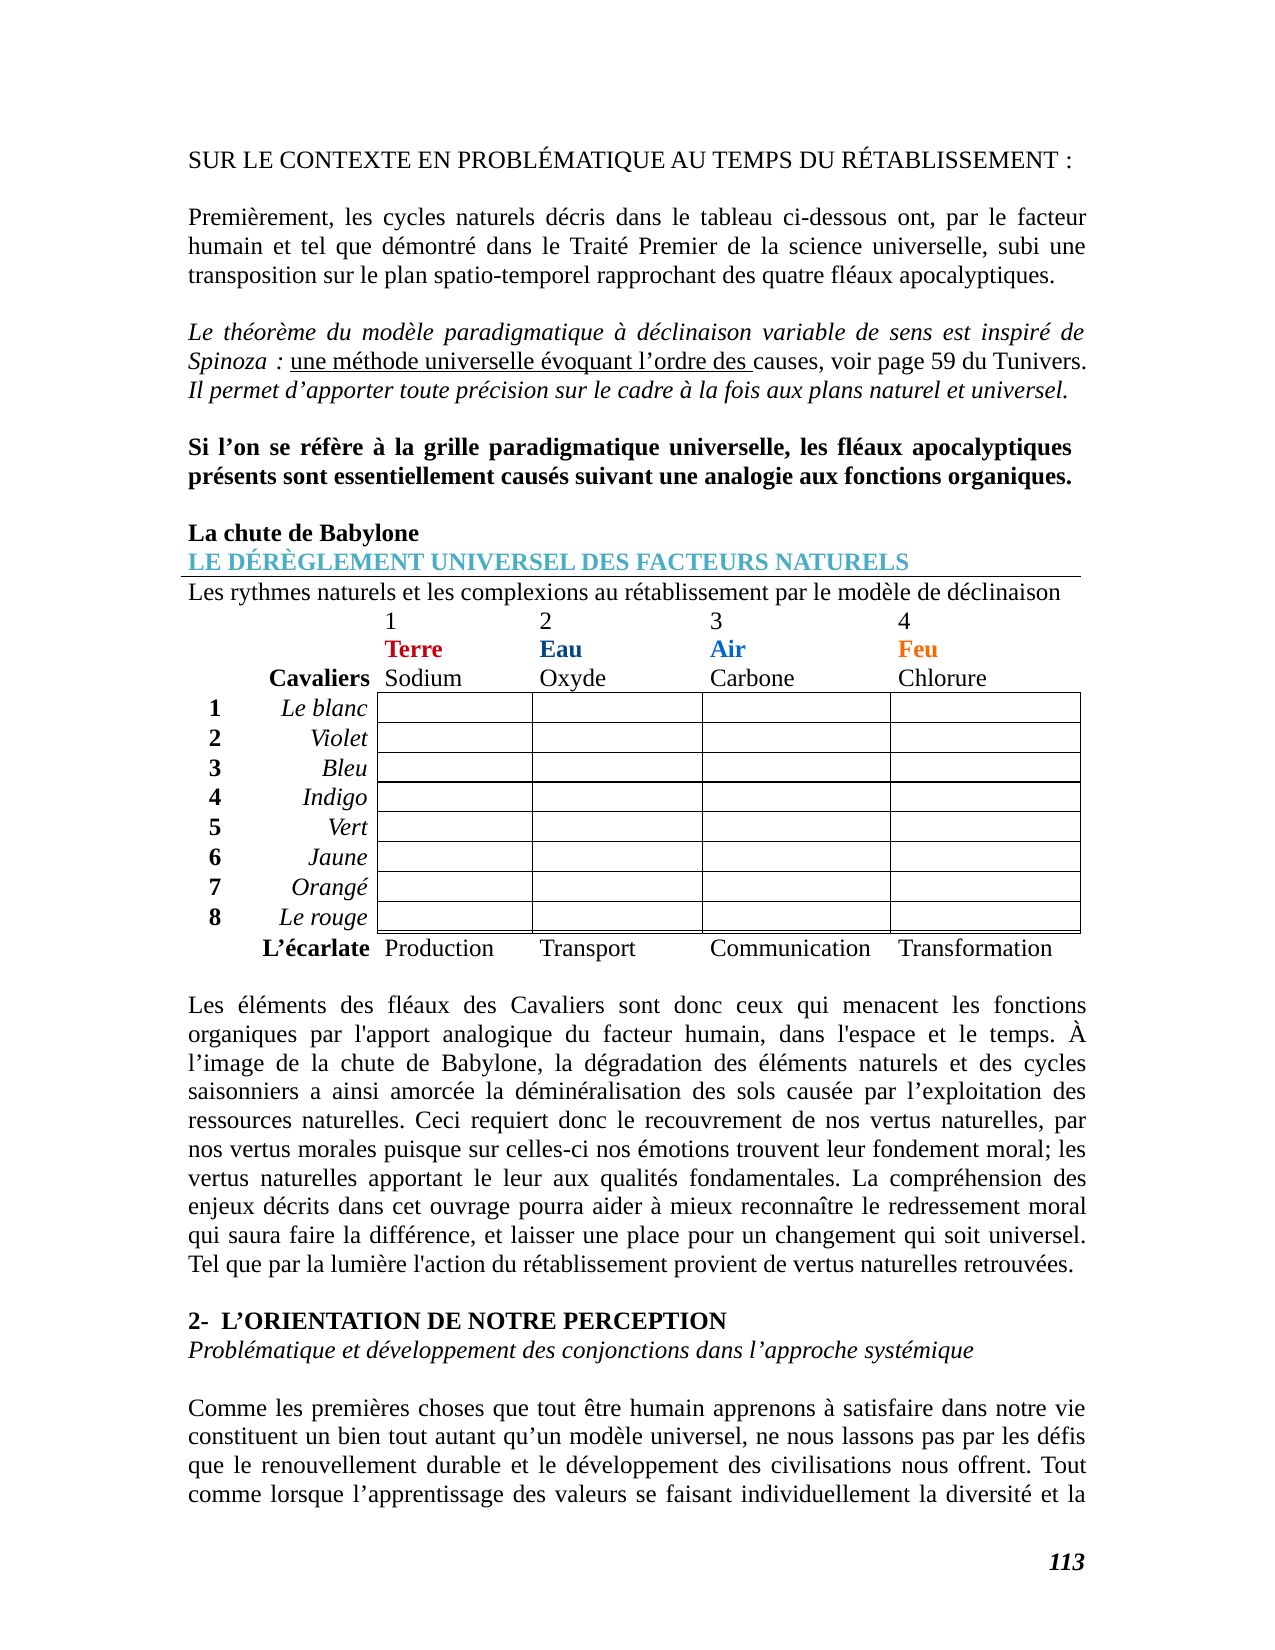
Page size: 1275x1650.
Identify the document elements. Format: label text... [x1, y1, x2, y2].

table_cell [891, 812, 1080, 841]
table_cell [378, 842, 532, 871]
table_cell Chlorure [891, 663, 1081, 692]
text 2- L’ORIENTATION DE NOTRE PERCEPTION [188, 1306, 1087, 1335]
table_cell Violet [228, 722, 377, 752]
table_cell 1 [377, 606, 532, 634]
table_cell [703, 902, 890, 930]
table_cell Terre [377, 635, 532, 663]
table_cell [533, 812, 702, 841]
table_cell Eau [532, 635, 702, 663]
table_cell [378, 753, 532, 781]
table_cell 1 [181, 692, 228, 722]
table_cell [533, 693, 702, 722]
table_cell [891, 693, 1080, 722]
table_cell Vert [228, 811, 377, 841]
text Problématique et développement des conjonctions dans l’approche systémique [188, 1335, 1087, 1364]
table_cell Communication [703, 934, 891, 961]
table_cell [703, 872, 890, 901]
table_cell 8 [181, 901, 228, 930]
table_cell Le rouge [228, 901, 377, 930]
table_cell [378, 693, 532, 722]
table_cell Air [703, 635, 891, 663]
table_cell 7 [181, 871, 228, 901]
table_cell [703, 693, 890, 722]
table_cell [181, 663, 228, 692]
table_cell [533, 872, 702, 901]
table_cell Sodium [377, 663, 532, 692]
table_cell Indigo [228, 781, 377, 811]
table_cell Le blanc [228, 692, 377, 722]
text Les éléments des fléaux des Cavaliers sont donc ceux qui menacent les fonctions organiques par l'apport analogique du facteur humain, dans l'espace et le temps. À l’image de la chute de Babylone, la dégradation des éléments naturels et des cycles saisonniers a ainsi amorcée la déminéralisation des sols causée par l’exploitation des ressources naturelles. Ceci requiert donc le recouvrement de nos vertus naturelles, par nos vertus morales puisque sur celles-ci nos émotions trouvent leur fondement moral; les vertus naturelles apportant le leur aux qualités fondamentales. La compréhension des enjeux décrits dans cet ouvrage pourra aider à mieux reconnaître le redressement moral qui saura faire la différence, et laisser une place pour un changement qui soit universel. Tel que par la lumière l'action du rétablissement provient de vertus naturelles retrouvées. [188, 990, 1087, 1278]
table_cell Feu [891, 635, 1081, 663]
table_cell [891, 783, 1080, 811]
table_cell [378, 723, 532, 752]
text Premièrement, les cycles naturels décris dans le tableau ci-dessous ont, par le facteur humain et tel que démontré dans le Traité Premier de la science universelle, subi une transposition sur le plan spatio-temporel rapprochant des quatre fléaux apocalyptiques. [188, 202, 1087, 288]
table_cell [891, 842, 1080, 871]
table_cell [891, 902, 1080, 930]
text Comme les premières choses que tout être humain apprenons à satisfaire dans notre vie constituent un bien tout autant qu’un modèle universel, ne nous lassons pas par les défis que le renouvellement durable et le développement des civilisations nous offrent. Tout comme lorsque l’apprentissage des valeurs se faisant individuellement la diversité et la [188, 1393, 1087, 1508]
table_cell [533, 842, 702, 871]
table_cell 2 [532, 606, 702, 634]
table_cell [533, 723, 702, 752]
table_cell Oxyde [532, 663, 702, 692]
table_cell [703, 812, 890, 841]
table_cell [891, 872, 1080, 901]
table_cell [378, 872, 532, 901]
table_cell 3 [703, 606, 891, 634]
table_cell Production [377, 934, 532, 961]
table_cell [181, 635, 228, 663]
table_cell 5 [181, 811, 228, 841]
table_cell [228, 606, 377, 634]
table_cell 4 [891, 606, 1081, 634]
table_cell [703, 842, 890, 871]
table_cell Orangé [228, 871, 377, 901]
table_cell Bleu [228, 752, 377, 781]
table_cell [181, 606, 228, 634]
table_cell 4 [181, 781, 228, 811]
text SUR LE CONTEXTE EN PROBLÉMATIQUE AU TEMPS DU RÉTABLISSEMENT : [188, 145, 1087, 173]
text Le théorème du modèle paradigmatique à déclinaison variable de sens est inspiré de Spinoza : une méthode universelle évoquant l’ordre des causes, voir page 59 du Tunivers. Il permet d’apporter toute précision sur le cadre à la fois aux plans naturel et universel. [188, 317, 1087, 403]
table_cell LE DÉRÈGLEMENT UNIVERSEL DES FACTEURS NATURELS [181, 547, 1081, 576]
table_cell [703, 783, 890, 811]
table_cell Jaune [228, 841, 377, 871]
table_cell 3 [181, 752, 228, 781]
table_cell [378, 783, 532, 811]
table_cell [533, 902, 702, 930]
table_cell [891, 753, 1080, 781]
table_cell Carbone [703, 663, 891, 692]
table_cell [228, 635, 377, 663]
table_cell [378, 902, 532, 930]
table_cell [703, 723, 890, 752]
table_cell [703, 753, 890, 781]
table_cell Transport [532, 934, 702, 961]
table_cell L’écarlate [228, 930, 377, 961]
table_cell [891, 723, 1080, 752]
table_cell [378, 812, 532, 841]
table_cell Transformation [891, 934, 1081, 961]
table_header Si l’on se réfère à la grille paradigmatique universelle, les fléaux apocalyptiques présents sont essentiellement causés suivant une analogie aux fonctions organiques. La chute de Babylone [181, 432, 1081, 547]
table_cell [533, 753, 702, 781]
table_cell 2 [181, 722, 228, 752]
table_cell Cavaliers [228, 663, 377, 692]
table_cell 6 [181, 841, 228, 871]
table_cell Les rythmes naturels et les complexions au rétablissement par le modèle de déclinaison [181, 577, 1081, 606]
table_cell [533, 783, 702, 811]
table_cell [181, 930, 228, 961]
